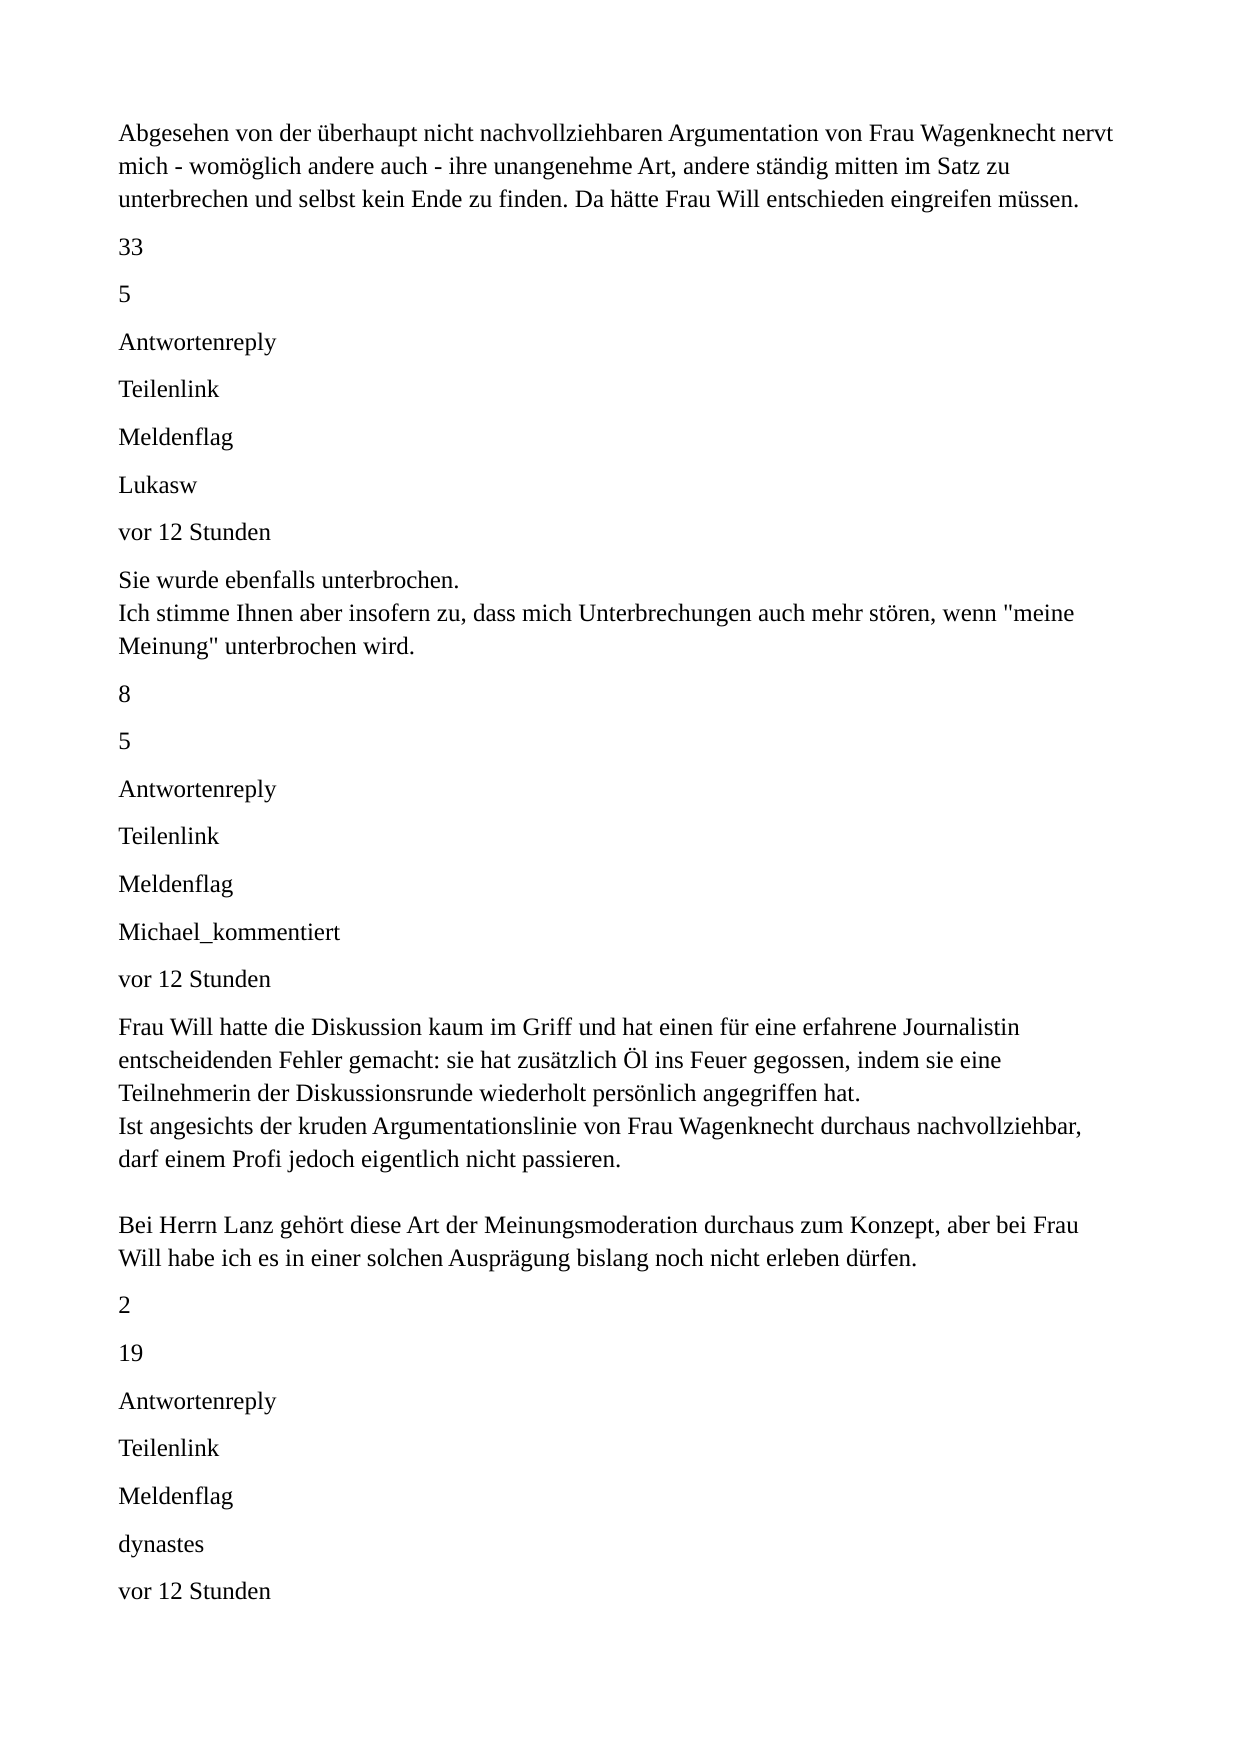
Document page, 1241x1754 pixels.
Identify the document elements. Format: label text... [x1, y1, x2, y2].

text Abgesehen von der überhaupt nicht nachvollziehbaren Argumentation von Frau Wagenknecht nervt mich - womöglich andere auch - ihre unangenehme Art, andere ständig mitten im Satz zu unterbrechen und selbst kein Ende zu finden. Da hätte Frau Will entschieden eingreifen müssen. [118, 118, 1122, 213]
text Antwortenreply [118, 774, 1122, 803]
text Antwortenreply [118, 1386, 1122, 1414]
text 33 [118, 232, 1122, 261]
text Lukasw [118, 470, 1122, 498]
text 5 [118, 279, 1122, 308]
text vor 12 Stunden [118, 1576, 1122, 1605]
text 8 [118, 679, 1122, 707]
text Antwortenreply [118, 327, 1122, 356]
text 2 [118, 1291, 1122, 1319]
text Teilenlink [118, 821, 1122, 850]
text Sie wurde ebenfalls unterbrochen. Ich stimme Ihnen aber insofern zu, dass mich Unterbrechungen auch mehr stören, wenn "meine Meinung" unterbrochen wird. [118, 565, 1122, 660]
text vor 12 Stunden [118, 517, 1122, 546]
text Frau Will hatte die Diskussion kaum im Griff und hat einen für eine erfahrene Journalistin entscheidenden Fehler gemacht: sie hat zusätzlich Öl ins Feuer gegossen, indem sie eine Teilnehmerin der Diskussionsrunde wiederholt persönlich angegriffen hat. Ist angesichts der kruden Argumentationslinie von Frau Wagenknecht durchaus nachvollziehbar, darf einem Profi jedoch eigentlich nicht passieren. Bei Herrn Lanz gehört diese Art der Meinungsmoderation durchaus zum Konzept, aber bei Frau Will habe ich es in einer solchen Ausprägung bislang noch nicht erleben dürfen. [118, 1012, 1122, 1272]
text Teilenlink [118, 1433, 1122, 1462]
text 19 [118, 1338, 1122, 1367]
text Meldenflag [118, 869, 1122, 898]
text Michael_kommentiert [118, 917, 1122, 945]
text Meldenflag [118, 422, 1122, 451]
text Teilenlink [118, 374, 1122, 403]
text vor 12 Stunden [118, 964, 1122, 993]
text 5 [118, 726, 1122, 755]
text Meldenflag [118, 1481, 1122, 1510]
text dynastes [118, 1529, 1122, 1557]
